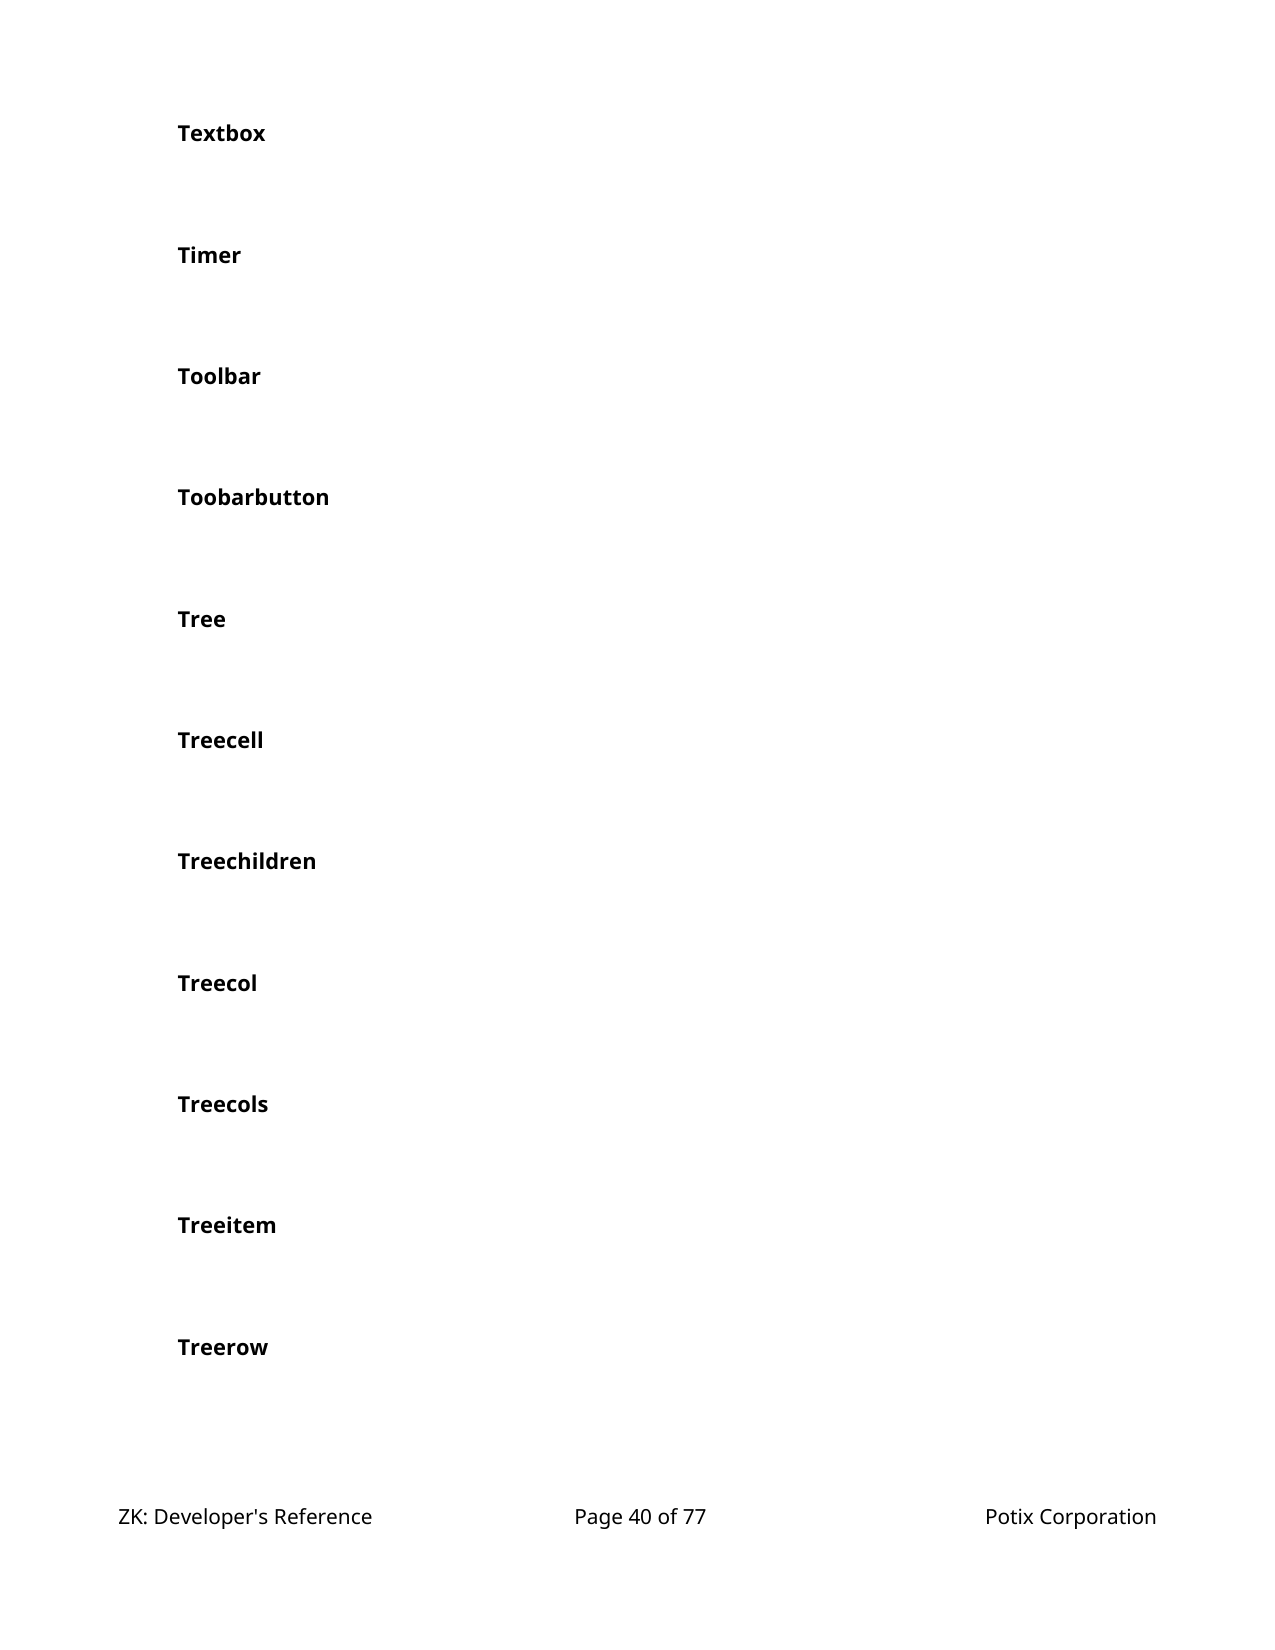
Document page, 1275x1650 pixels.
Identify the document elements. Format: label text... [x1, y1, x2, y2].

subtitle Treecol [177, 968, 1157, 998]
subtitle Tree [177, 603, 1157, 633]
subtitle Treecols [177, 1089, 1157, 1119]
subtitle Treechildren [177, 846, 1157, 876]
subtitle Treeitem [177, 1210, 1157, 1240]
subtitle Treerow [177, 1332, 1157, 1362]
subtitle Textbox [177, 118, 1157, 148]
subtitle Toobarbutton [177, 482, 1157, 512]
subtitle Timer [177, 239, 1157, 269]
subtitle Toolbar [177, 361, 1157, 391]
subtitle Treecell [177, 725, 1157, 755]
